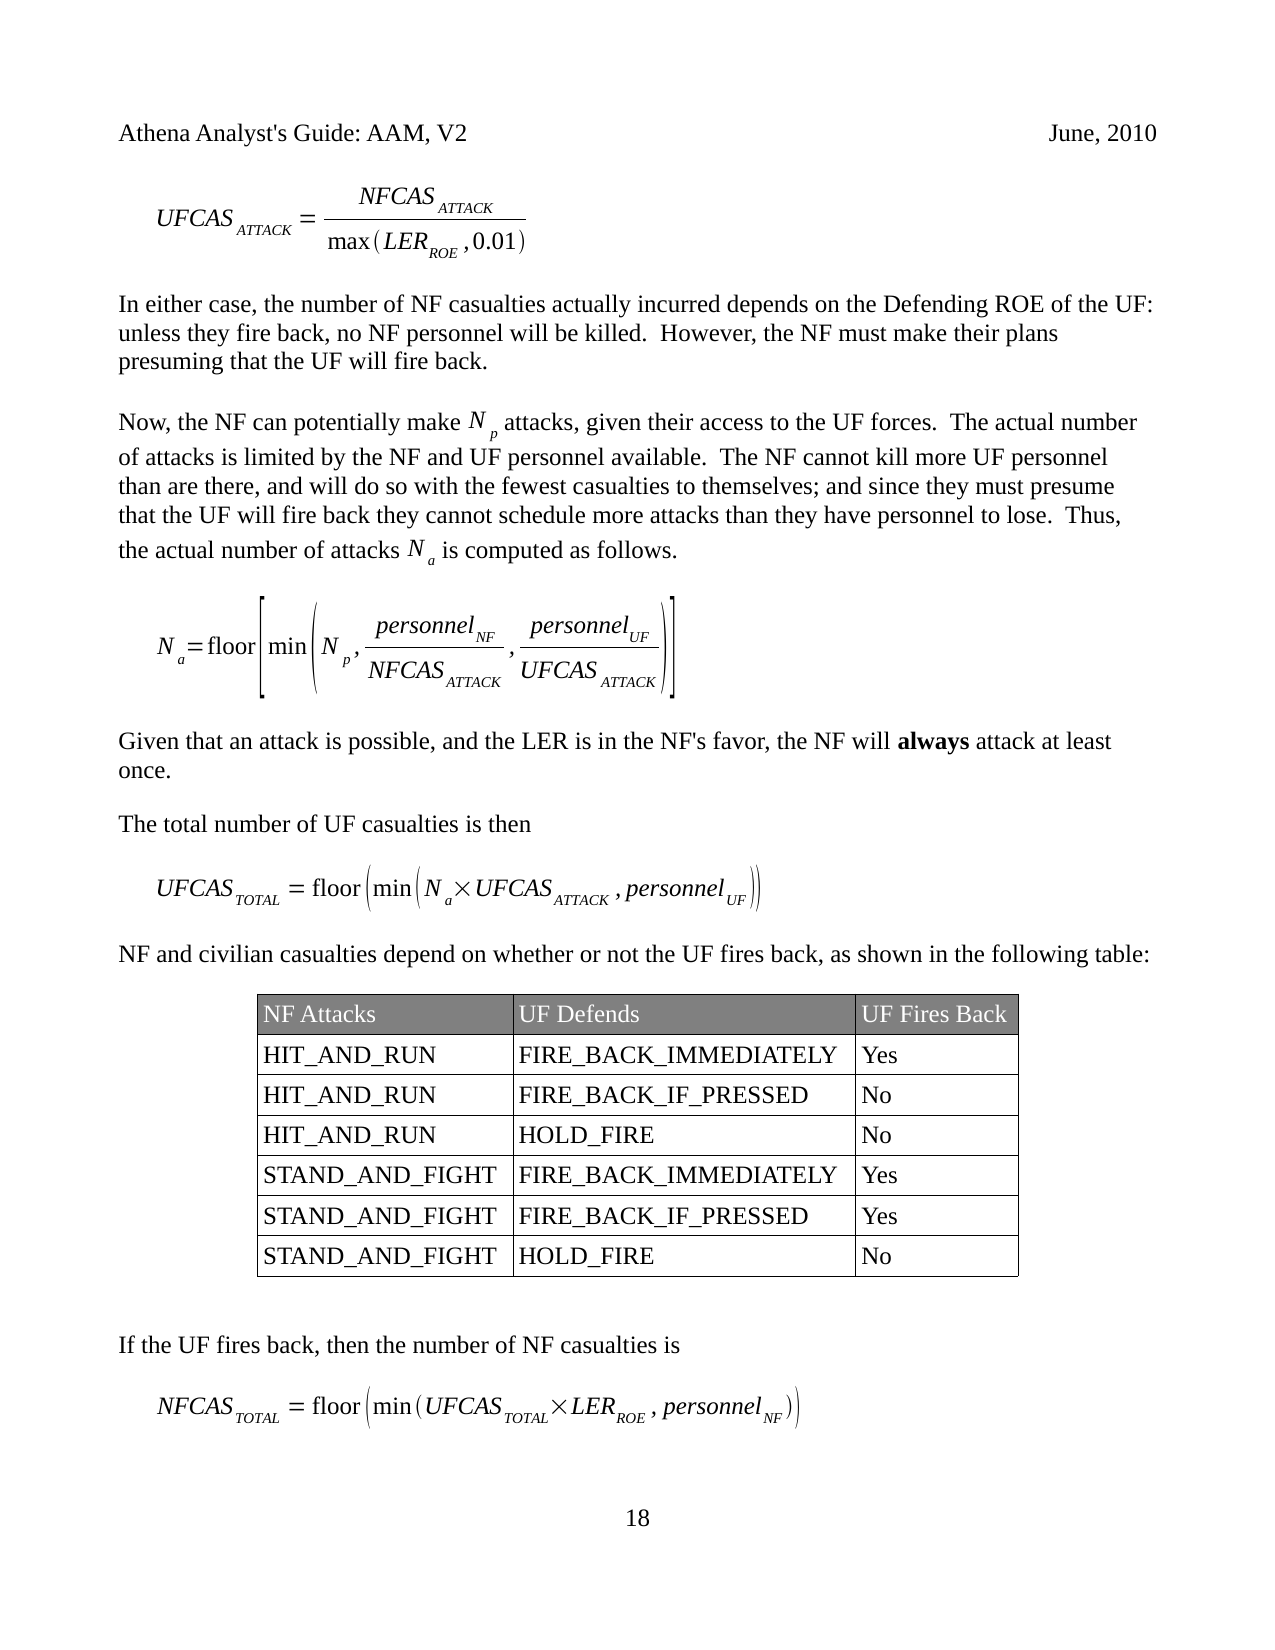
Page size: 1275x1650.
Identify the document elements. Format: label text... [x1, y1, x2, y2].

table_cell FIRE_BACK_IMMEDIATELY [514, 1035, 855, 1074]
table_cell HOLD_FIRE [514, 1236, 855, 1276]
table_cell HIT_AND_RUN [258, 1075, 513, 1114]
table_cell Yes [856, 1035, 1018, 1074]
table_cell HOLD_FIRE [514, 1116, 855, 1155]
table_cell FIRE_BACK_IMMEDIATELY [514, 1156, 855, 1195]
table_cell HIT_AND_RUN [258, 1116, 513, 1155]
table_header NF Attacks [258, 995, 513, 1034]
table_header UF Fires Back [856, 995, 1018, 1034]
table_cell STAND_AND_FIGHT [258, 1156, 513, 1195]
text The total number of UF casualties is then [118, 809, 1157, 838]
table_cell Yes [856, 1156, 1018, 1195]
table_cell No [856, 1075, 1018, 1114]
text Given that an attack is possible, and the LER is in the NF's favor, the NF will always attack at least once. [118, 726, 1157, 783]
table_cell HIT_AND_RUN [258, 1035, 513, 1074]
table_header UF Defends [514, 995, 855, 1034]
table_cell STAND_AND_FIGHT [258, 1196, 513, 1235]
text If the UF fires back, then the number of NF casualties is [118, 1330, 1157, 1359]
text Now, the NF can potentially make attacks, given their access to the UF forces. The actual number of attacks is limited by the NF and UF personnel available. The NF cannot kill more UF personnel than are there, and will do so with the fewest casualties to themselves; and since they must presume that the UF will fire back they cannot schedule more attacks than they have personnel to lose. Thus, the actual number of attacks is computed as follows. [118, 401, 1157, 570]
text In either case, the number of NF casualties actually incurred depends on the Defending ROE of the UF: unless they fire back, no NF personnel will be killed. However, the NF must make their plans presuming that the UF will fire back. [118, 289, 1157, 375]
table_cell Yes [856, 1196, 1018, 1235]
table_cell FIRE_BACK_IF_PRESSED [514, 1196, 855, 1235]
table_cell STAND_AND_FIGHT [258, 1236, 513, 1276]
table_cell No [856, 1116, 1018, 1155]
table_cell No [856, 1236, 1018, 1276]
table_cell FIRE_BACK_IF_PRESSED [514, 1075, 855, 1114]
text NF and civilian casualties depend on whether or not the UF fires back, as shown in the following table: [118, 939, 1157, 968]
